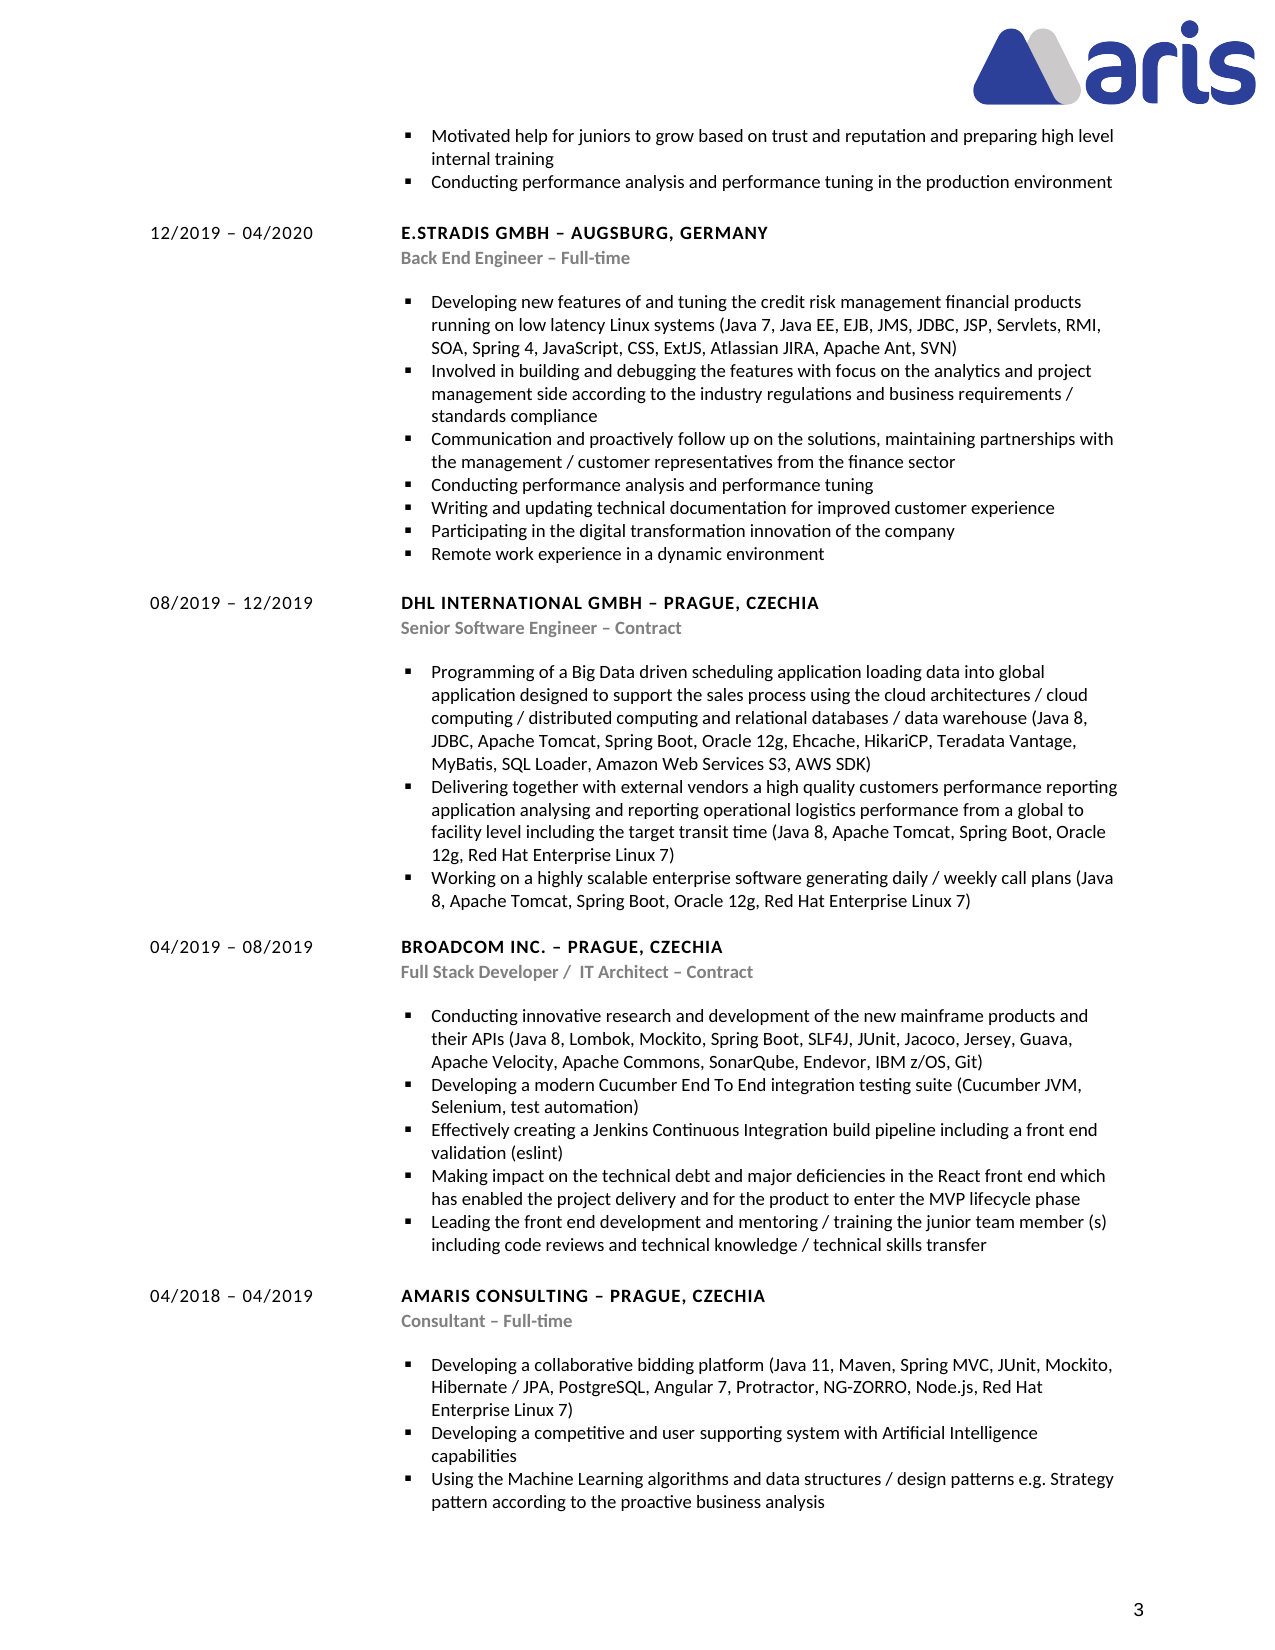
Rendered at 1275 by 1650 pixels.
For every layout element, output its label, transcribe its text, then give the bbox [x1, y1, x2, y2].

list Effectively creating a Jenkins Continuous Integration build pipeline including a front end validation (eslint) [404, 1118, 1125, 1164]
list Developing new features of and tuning the credit risk management financial products running on low latency Linux systems (Java 7, Java EE, EJB, JMS, JDBC, JSP, Servlets, RMI, SOA, Spring 4, JavaScript, CSS, ExtJS, Atlassian JIRA, Apache Ant, SVN) [404, 290, 1125, 359]
list Conducting performance analysis and performance tuning [404, 473, 1125, 496]
list Motivated help for juniors to grow based on trust and reputation and preparing high level internal training [404, 124, 1125, 170]
list Developing a competitive and user supporting system with Artificial Intelligence capabilities [404, 1422, 1125, 1467]
list Communication and proactively follow up on the solutions, maintaining partnerships with the management / customer representatives from the finance sector [404, 428, 1125, 473]
text Full Stack Developer / IT Architect – Contract [150, 958, 1125, 983]
list Conducting performance analysis and performance tuning in the production environment [404, 170, 1125, 193]
text 08/2019 – 12/2019 DHL International GmbH – Prague, Czechia [150, 591, 1125, 614]
list Writing and updating technical documentation for improved customer experience [404, 496, 1125, 519]
list Working on a highly scalable enterprise software generating daily / weekly call plans (Java 8, Apache Tomcat, Spring Boot, Oracle 12g, Red Hat Enterprise Linux 7) [404, 866, 1125, 912]
text Back End Engineer – Full-time [150, 244, 1125, 269]
picture [973, 20, 1256, 105]
list Using the Machine Learning algorithms and data structures / design patterns e.g. Strategy pattern according to the proactive business analysis [404, 1467, 1125, 1513]
text Consultant – Full-time [150, 1307, 1125, 1332]
text 12/2019 – 04/2020 E.STRADIS GmbH – Augsburg, Germany [150, 221, 1125, 244]
list Developing a modern Cucumber End To End integration testing suite (Cucumber JVM, Selenium, test automation) [404, 1073, 1125, 1118]
list Delivering together with external vendors a high quality customers performance reporting application analysing and reporting operational logistics performance from a global to facility level including the target transit time (Java 8, Apache Tomcat, Spring Boot, Oracle 12g, Red Hat Enterprise Linux 7) [404, 775, 1125, 866]
list Conducting innovative research and development of the new mainframe products and their APIs (Java 8, Lombok, Mockito, Spring Boot, SLF4J, JUnit, Jacoco, Jersey, Guava, Apache Velocity, Apache Commons, SonarQube, Endevor, IBM z/OS, Git) [404, 1004, 1125, 1073]
text Senior Software Engineer – Contract [150, 614, 1125, 639]
list Making impact on the technical debt and major deficiencies in the React front end which has enabled the project delivery and for the product to enter the MVP lifecycle phase [404, 1164, 1125, 1210]
text 04/2019 – 08/2019 Broadcom Inc. – Prague, Czechia [150, 912, 1125, 958]
list Leading the front end development and mentoring / training the junior team member (s) including code reviews and technical knowledge / technical skills transfer [404, 1210, 1125, 1256]
list Developing a collaborative bidding platform (Java 11, Maven, Spring MVC, JUnit, Mockito, Hibernate / JPA, PostgreSQL, Angular 7, Protractor, NG-ZORRO, Node.js, Red Hat Enterprise Linux 7) [404, 1353, 1125, 1422]
list Remote work experience in a dynamic environment [404, 542, 1125, 565]
list Programming of a Big Data driven scheduling application loading data into global application designed to support the sales process using the cloud architectures / cloud computing / distributed computing and relational databases / data warehouse (Java 8, JDBC, Apache Tomcat, Spring Boot, Oracle 12g, Ehcache, HikariCP, Teradata Vantage, MyBatis, SQL Loader, Amazon Web Services S3, AWS SDK) [404, 660, 1125, 775]
text 04/2018 – 04/2019 Amaris Consulting – Prague, Czechia [150, 1284, 1125, 1307]
list Involved in building and debugging the features with focus on the analytics and project management side according to the industry regulations and business requirements / standards compliance [404, 359, 1125, 428]
list Participating in the digital transformation innovation of the company [404, 519, 1125, 542]
